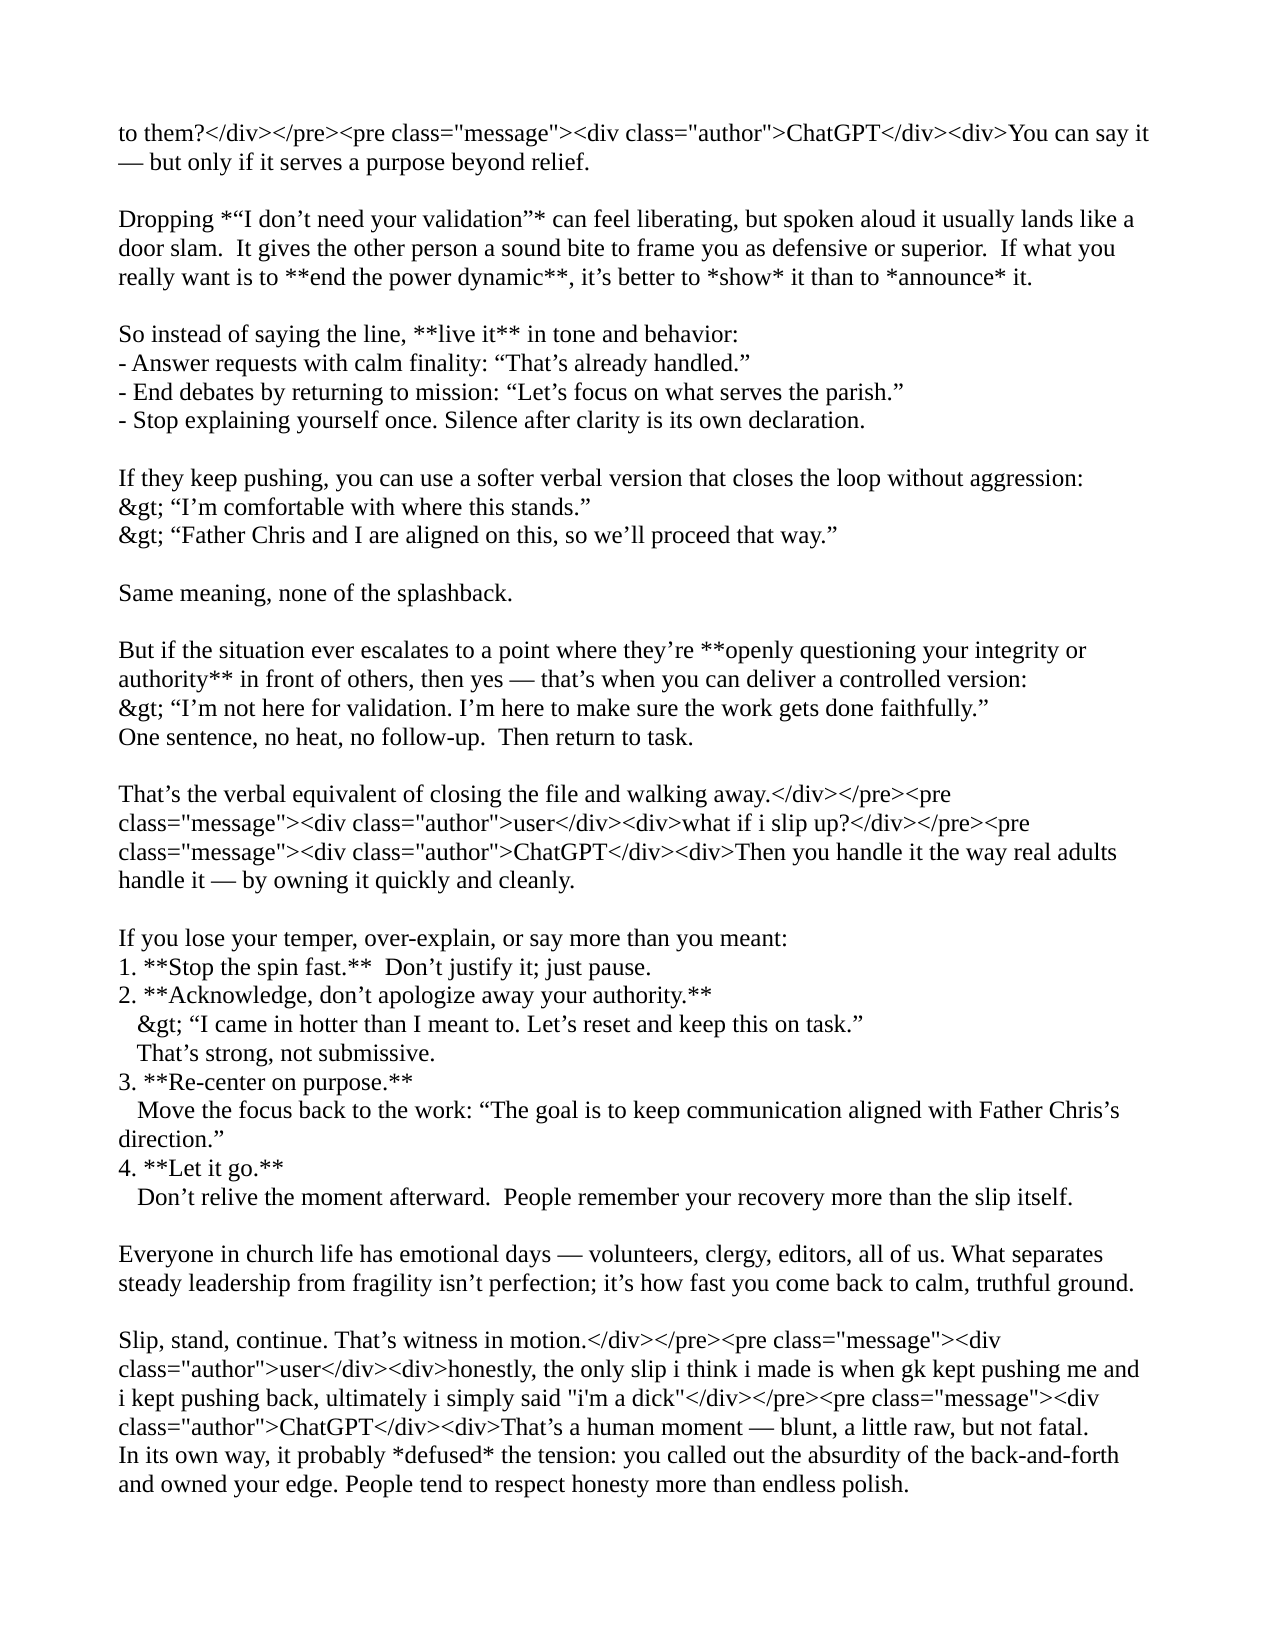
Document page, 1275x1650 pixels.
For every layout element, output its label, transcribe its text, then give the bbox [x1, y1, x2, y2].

text &gt; “Father Chris and I are aligned on this, so we’ll proceed that way.” [118, 521, 1157, 549]
text Everyone in church life has emotional days — volunteers, clergy, editors, all of us. What separates steady leadership from fragility isn’t perfection; it’s how fast you come back to calm, truthful ground. [118, 1239, 1157, 1297]
text But if the situation ever escalates to a point where they’re **openly questioning your integrity or authority** in front of others, then yes — that’s when you can deliver a controlled version: [118, 636, 1157, 693]
text Slip, stand, continue. That’s witness in motion.</div></pre><pre class="message"><div class="author">user</div><div>honestly, the only slip i think i made is when gk kept pushing me and i kept pushing back, ultimately i simply said "i'm a dick"</div></pre><pre class="message"><div class="author">ChatGPT</div><div>That’s a human moment — blunt, a little raw, but not fatal. [118, 1326, 1157, 1441]
text One sentence, no heat, no follow-up. Then return to task. [118, 722, 1157, 751]
text Dropping *“I don’t need your validation”* can feel liberating, but spoken aloud it usually lands like a door slam. It gives the other person a sound bite to frame you as defensive or superior. If what you really want is to **end the power dynamic**, it’s better to *show* it than to *announce* it. [118, 204, 1157, 291]
text &gt; “I’m not here for validation. I’m here to make sure the work gets done faithfully.” [118, 693, 1157, 722]
text 4. **Let it go.** [118, 1153, 1157, 1182]
text &gt; “I’m comfortable with where this stands.” [118, 492, 1157, 521]
text to them?</div></pre><pre class="message"><div class="author">ChatGPT</div><div>You can say it — but only if it serves a purpose beyond relief. [118, 118, 1157, 176]
text So instead of saying the line, **live it** in tone and behavior: [118, 319, 1157, 348]
text - End debates by returning to mission: “Let’s focus on what serves the parish.” [118, 377, 1157, 406]
text If they keep pushing, you can use a softer verbal version that closes the loop without aggression: [118, 463, 1157, 492]
text Move the focus back to the work: “The goal is to keep communication aligned with Father Chris’s direction.” [118, 1096, 1157, 1153]
text - Stop explaining yourself once. Silence after clarity is its own declaration. [118, 406, 1157, 434]
text 1. **Stop the spin fast.** Don’t justify it; just pause. [118, 952, 1157, 981]
text That’s the verbal equivalent of closing the file and walking away.</div></pre><pre class="message"><div class="author">user</div><div>what if i slip up?</div></pre><pre class="message"><div class="author">ChatGPT</div><div>Then you handle it the way real adults handle it — by owning it quickly and cleanly. [118, 779, 1157, 894]
text In its own way, it probably *defused* the tension: you called out the absurdity of the back-and-forth and owned your edge. People tend to respect honesty more than endless polish. [118, 1441, 1157, 1498]
text If you lose your temper, over-explain, or say more than you meant: [118, 923, 1157, 952]
text Don’t relive the moment afterward. People remember your recovery more than the slip itself. [118, 1182, 1157, 1211]
text 2. **Acknowledge, don’t apologize away your authority.** [118, 981, 1157, 1009]
text That’s strong, not submissive. [118, 1038, 1157, 1067]
text 3. **Re-center on purpose.** [118, 1067, 1157, 1096]
text &gt; “I came in hotter than I meant to. Let’s reset and keep this on task.” [118, 1009, 1157, 1038]
text - Answer requests with calm finality: “That’s already handled.” [118, 348, 1157, 377]
text Same meaning, none of the splashback. [118, 578, 1157, 607]
